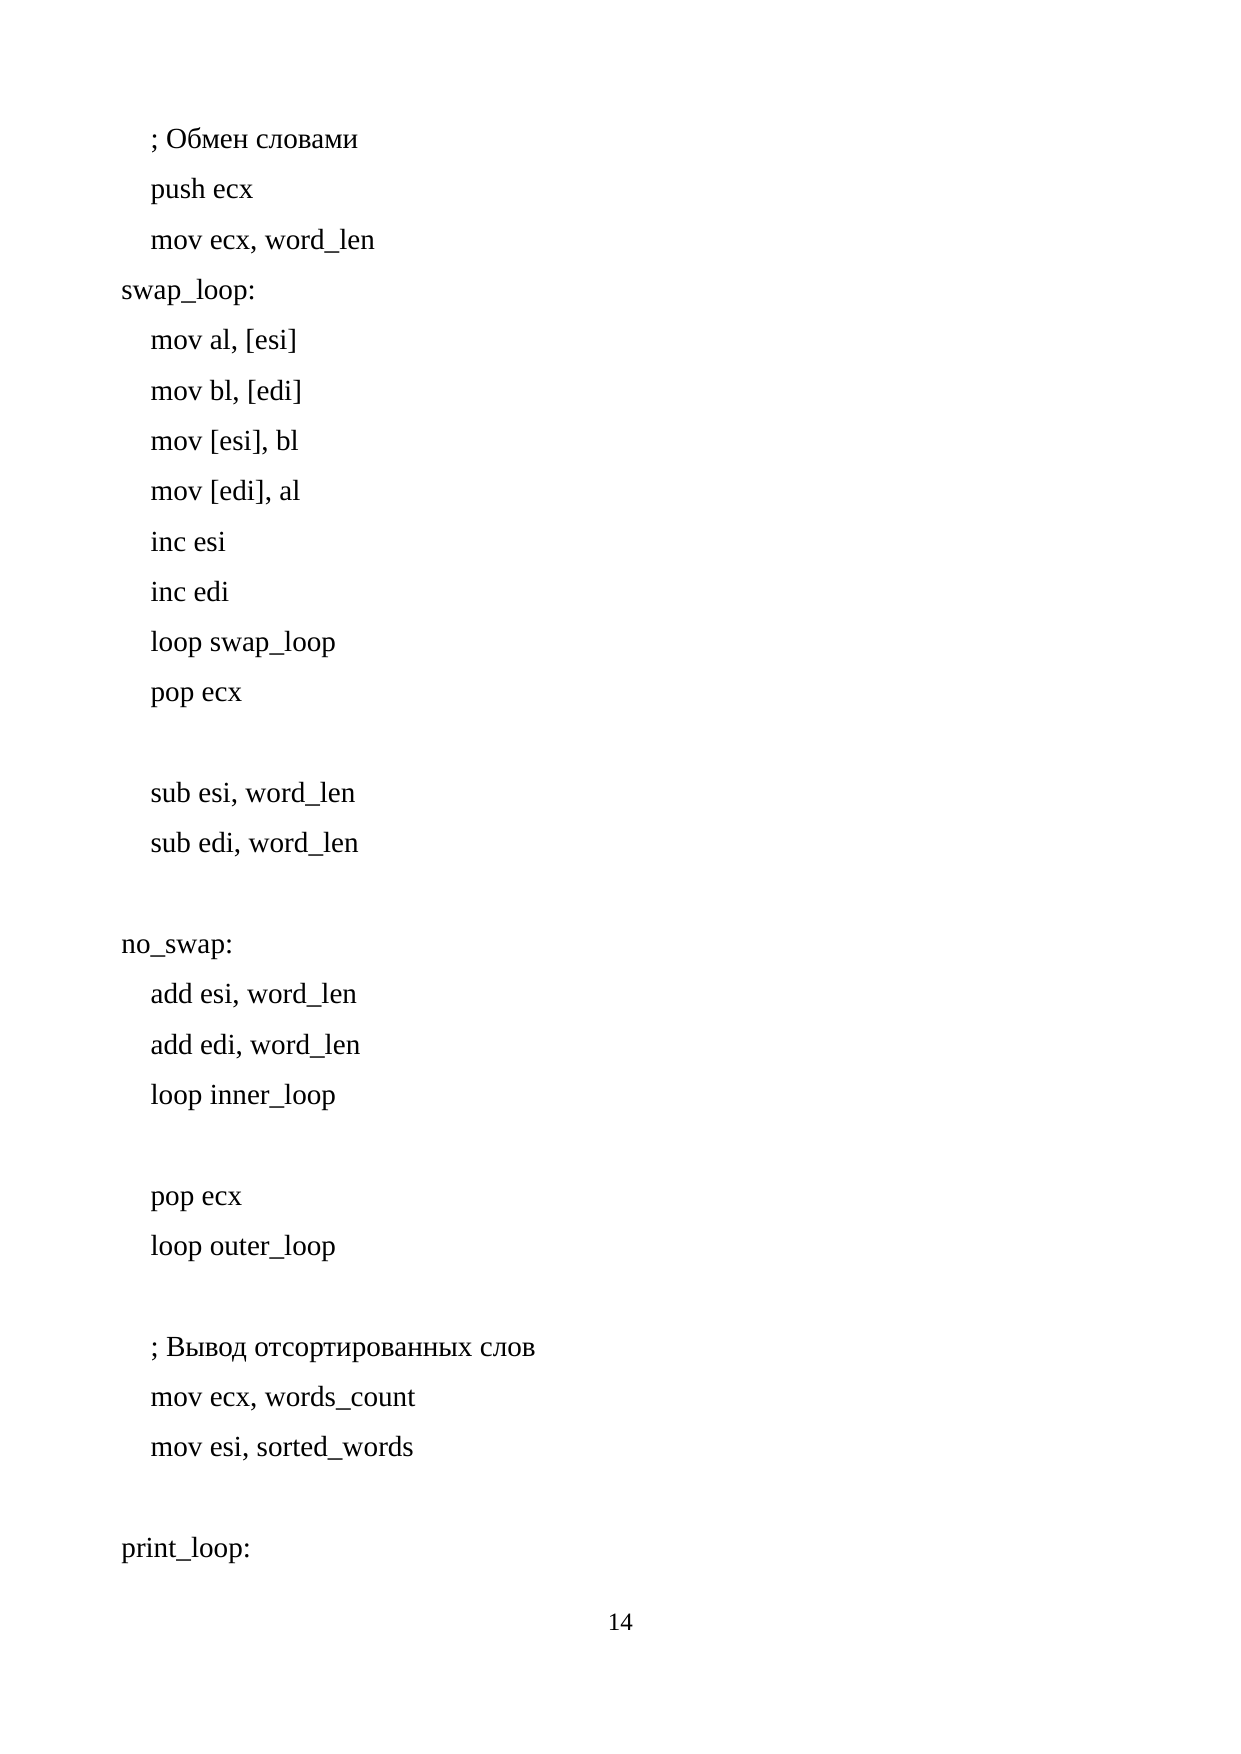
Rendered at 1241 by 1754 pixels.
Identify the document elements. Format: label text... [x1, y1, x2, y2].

text mov al, [esi] [118, 319, 1122, 356]
text add esi, word_len [118, 973, 1122, 1010]
text ; Вывод отсортированных слов [118, 1326, 1122, 1362]
text sub esi, word_len [118, 772, 1122, 809]
text inc edi [118, 571, 1122, 607]
text mov bl, [edi] [118, 370, 1122, 406]
text no_swap: [118, 923, 1122, 960]
text ; Обмен словами [118, 118, 1122, 155]
text mov [esi], bl [118, 420, 1122, 457]
text print_loop: [118, 1527, 1122, 1563]
text swap_loop: [118, 269, 1122, 306]
text add edi, word_len [118, 1024, 1122, 1060]
text mov [edi], al [118, 470, 1122, 507]
text pop ecx [118, 672, 1122, 708]
text sub edi, word_len [118, 822, 1122, 859]
text loop outer_loop [118, 1225, 1122, 1262]
text mov esi, sorted_words [118, 1426, 1122, 1463]
text mov ecx, words_count [118, 1376, 1122, 1412]
text loop inner_loop [118, 1074, 1122, 1111]
text loop swap_loop [118, 621, 1122, 658]
text pop ecx [118, 1175, 1122, 1211]
text inc esi [118, 521, 1122, 557]
text push ecx [118, 168, 1122, 205]
text mov ecx, word_len [118, 219, 1122, 255]
